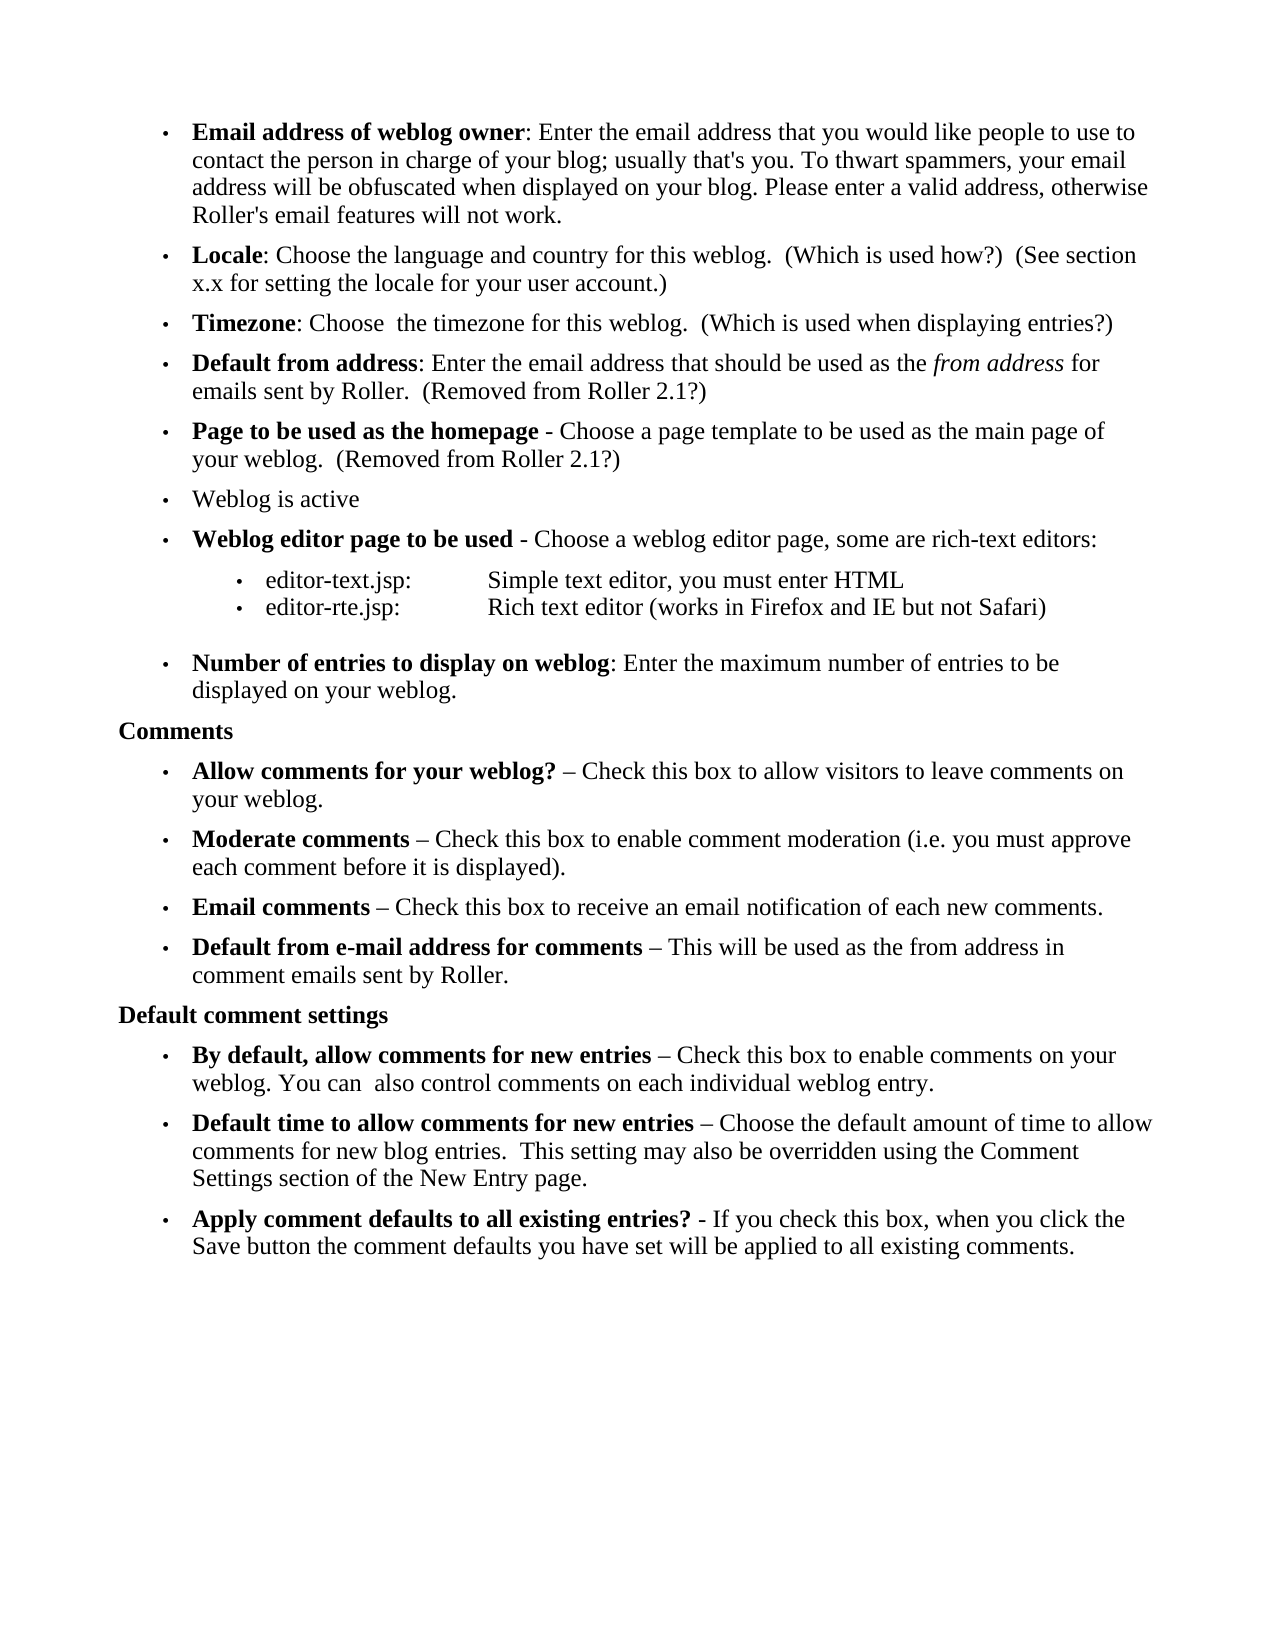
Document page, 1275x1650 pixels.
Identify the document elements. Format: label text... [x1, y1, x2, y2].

list Default from address: Enter the email address that should be used as the from address for emails sent by Roller. (Removed from Roller 2.1?) [162, 349, 1157, 405]
text Default comment settings [118, 1001, 1157, 1029]
list Moderate comments – Check this box to enable comment moderation (i.e. you must approve each comment before it is displayed). [162, 825, 1157, 880]
list Locale: Choose the language and country for this weblog. (Which is used how?) (See section x.x for setting the locale for your user account.) [162, 241, 1157, 297]
list Email comments – Check this box to receive an email notification of each new comments. [162, 893, 1157, 921]
list Default from e-mail address for comments – This will be used as the from address in comment emails sent by Roller. [162, 933, 1157, 988]
list Number of entries to display on weblog: Enter the maximum number of entries to be displayed on your weblog. [162, 649, 1157, 704]
list Default time to allow comments for new entries – Choose the default amount of time to allow comments for new blog entries. This setting may also be overridden using the Comment Settings section of the New Entry page. [162, 1109, 1157, 1192]
text Comments [118, 717, 1157, 744]
list Weblog editor page to be used - Choose a weblog editor page, some are rich-text editors: [162, 526, 1157, 553]
list Apply comment defaults to all existing entries? - If you check this box, when you click the Save button the comment defaults you have set will be applied to all existing comments. [162, 1205, 1157, 1260]
list Timezone: Choose the timezone for this weblog. (Which is used when displaying entries?) [162, 309, 1157, 337]
list Page to be used as the homepage - Choose a page template to be used as the main page of your weblog. (Removed from Roller 2.1?) [162, 417, 1157, 473]
list Weblog is active [162, 485, 1157, 513]
list Allow comments for your weblog? – Check this box to allow visitors to leave comments on your weblog. [162, 757, 1157, 812]
list editor-rte.jsp: Rich text editor (works in Firefox and IE but not Safari) [236, 593, 1157, 621]
list editor-text.jsp: Simple text editor, you must enter HTML [236, 566, 1157, 593]
list Email address of weblog owner: Enter the email address that you would like people to use to contact the person in charge of your blog; usually that's you. To thwart spammers, your email address will be obfuscated when displayed on your blog. Please enter a valid address, otherwise Roller's email features will not work. [162, 118, 1157, 229]
list By default, allow comments for new entries – Check this box to enable comments on your weblog. You can also control comments on each individual weblog entry. [162, 1041, 1157, 1097]
